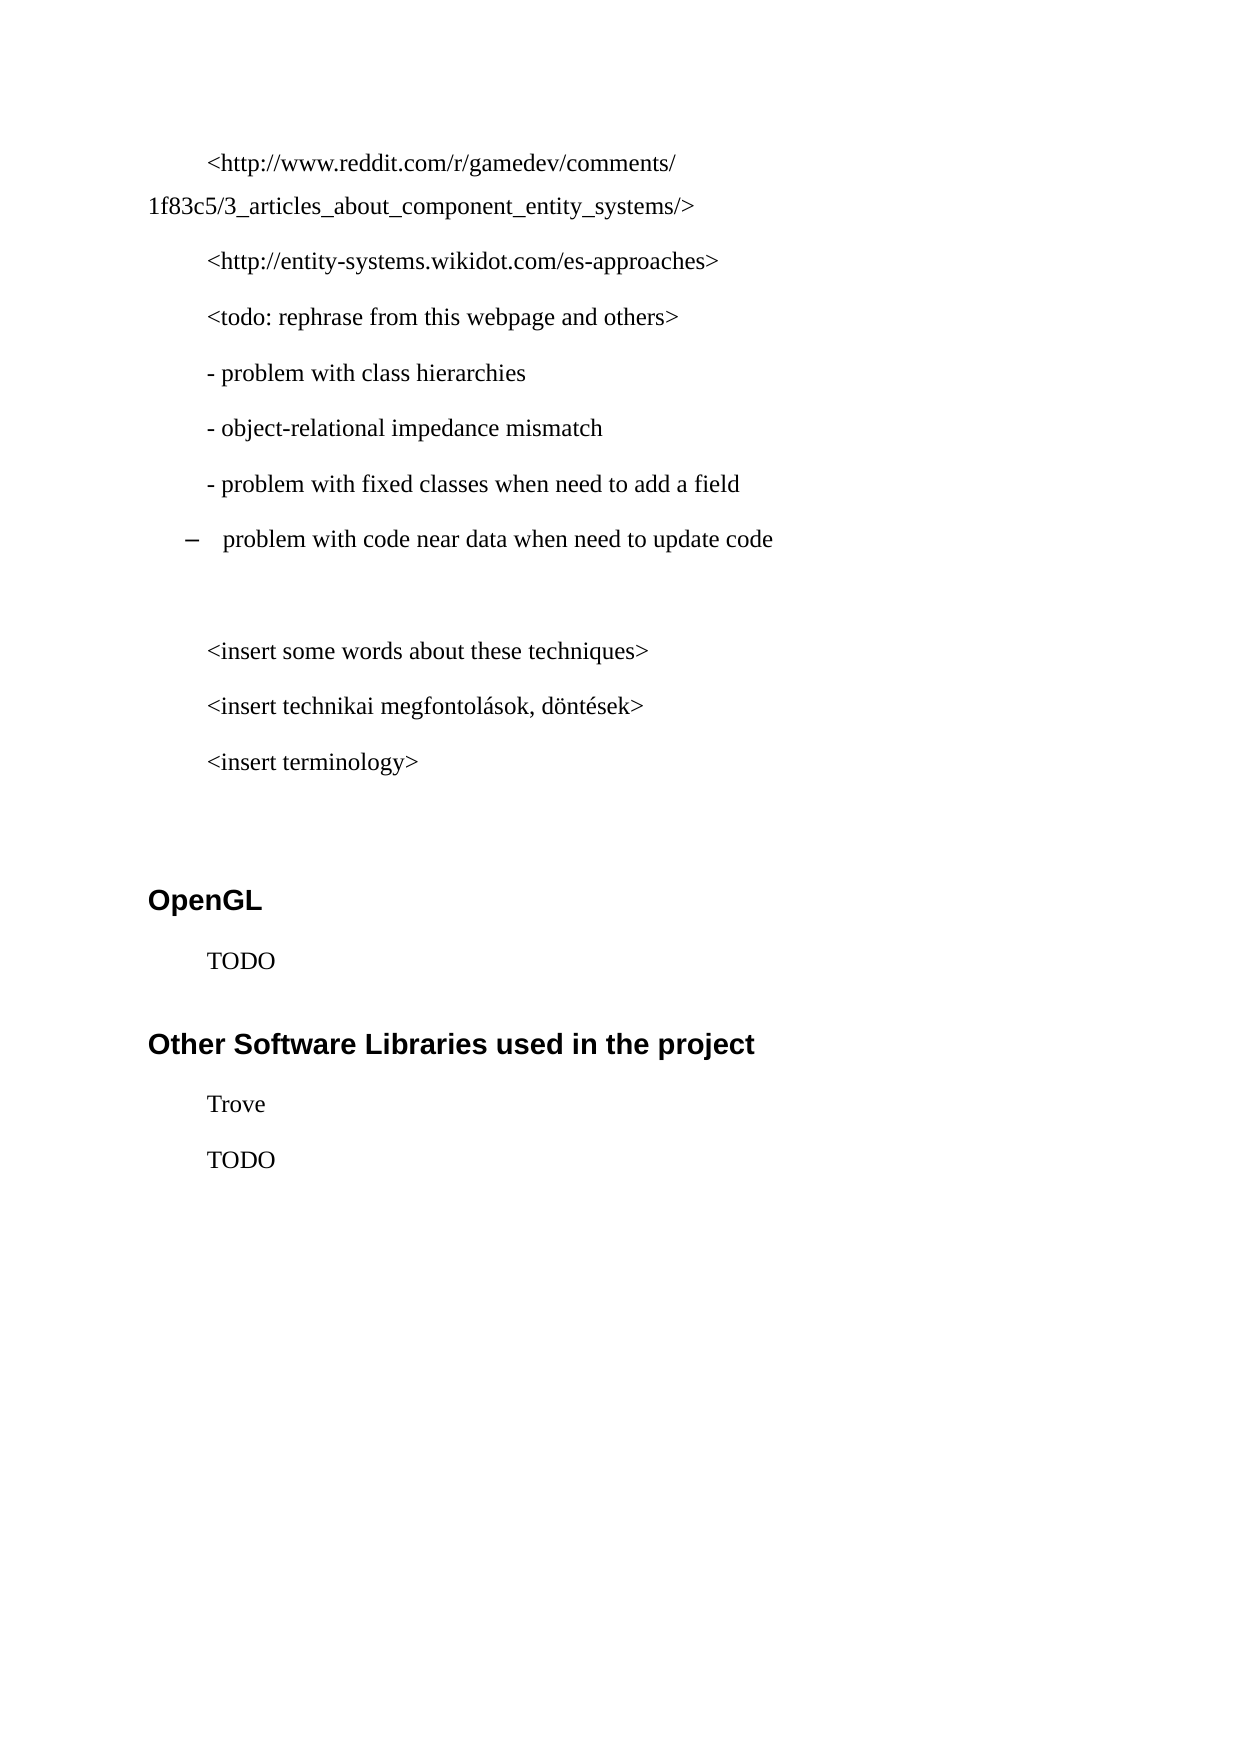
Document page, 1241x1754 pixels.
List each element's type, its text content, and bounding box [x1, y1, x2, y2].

text <insert technikai megfontolások, döntések> [148, 691, 1033, 720]
subtitle Other Software Libraries used in the project [148, 1027, 1033, 1060]
text - problem with class hierarchies [148, 358, 1033, 386]
text TODO [148, 1145, 1033, 1174]
subtitle OpenGL [148, 883, 1033, 917]
text <http://entity-systems.wikidot.com/es-approaches> [148, 246, 1033, 275]
text <todo: rephrase from this webpage and others> [148, 302, 1033, 331]
list problem with code near data when need to update code [185, 524, 1033, 553]
text - problem with fixed classes when need to add a field [148, 469, 1033, 498]
text <insert terminology> [148, 747, 1033, 776]
text <insert some words about these techniques> [148, 636, 1033, 664]
text <http://www.reddit.com/r/gamedev/comments/1f83c5/3_articles_about_component_entity_systems/> [148, 148, 1033, 219]
text - object-relational impedance mismatch [148, 413, 1033, 442]
text TODO [148, 946, 1033, 975]
text Trove [148, 1089, 1033, 1118]
